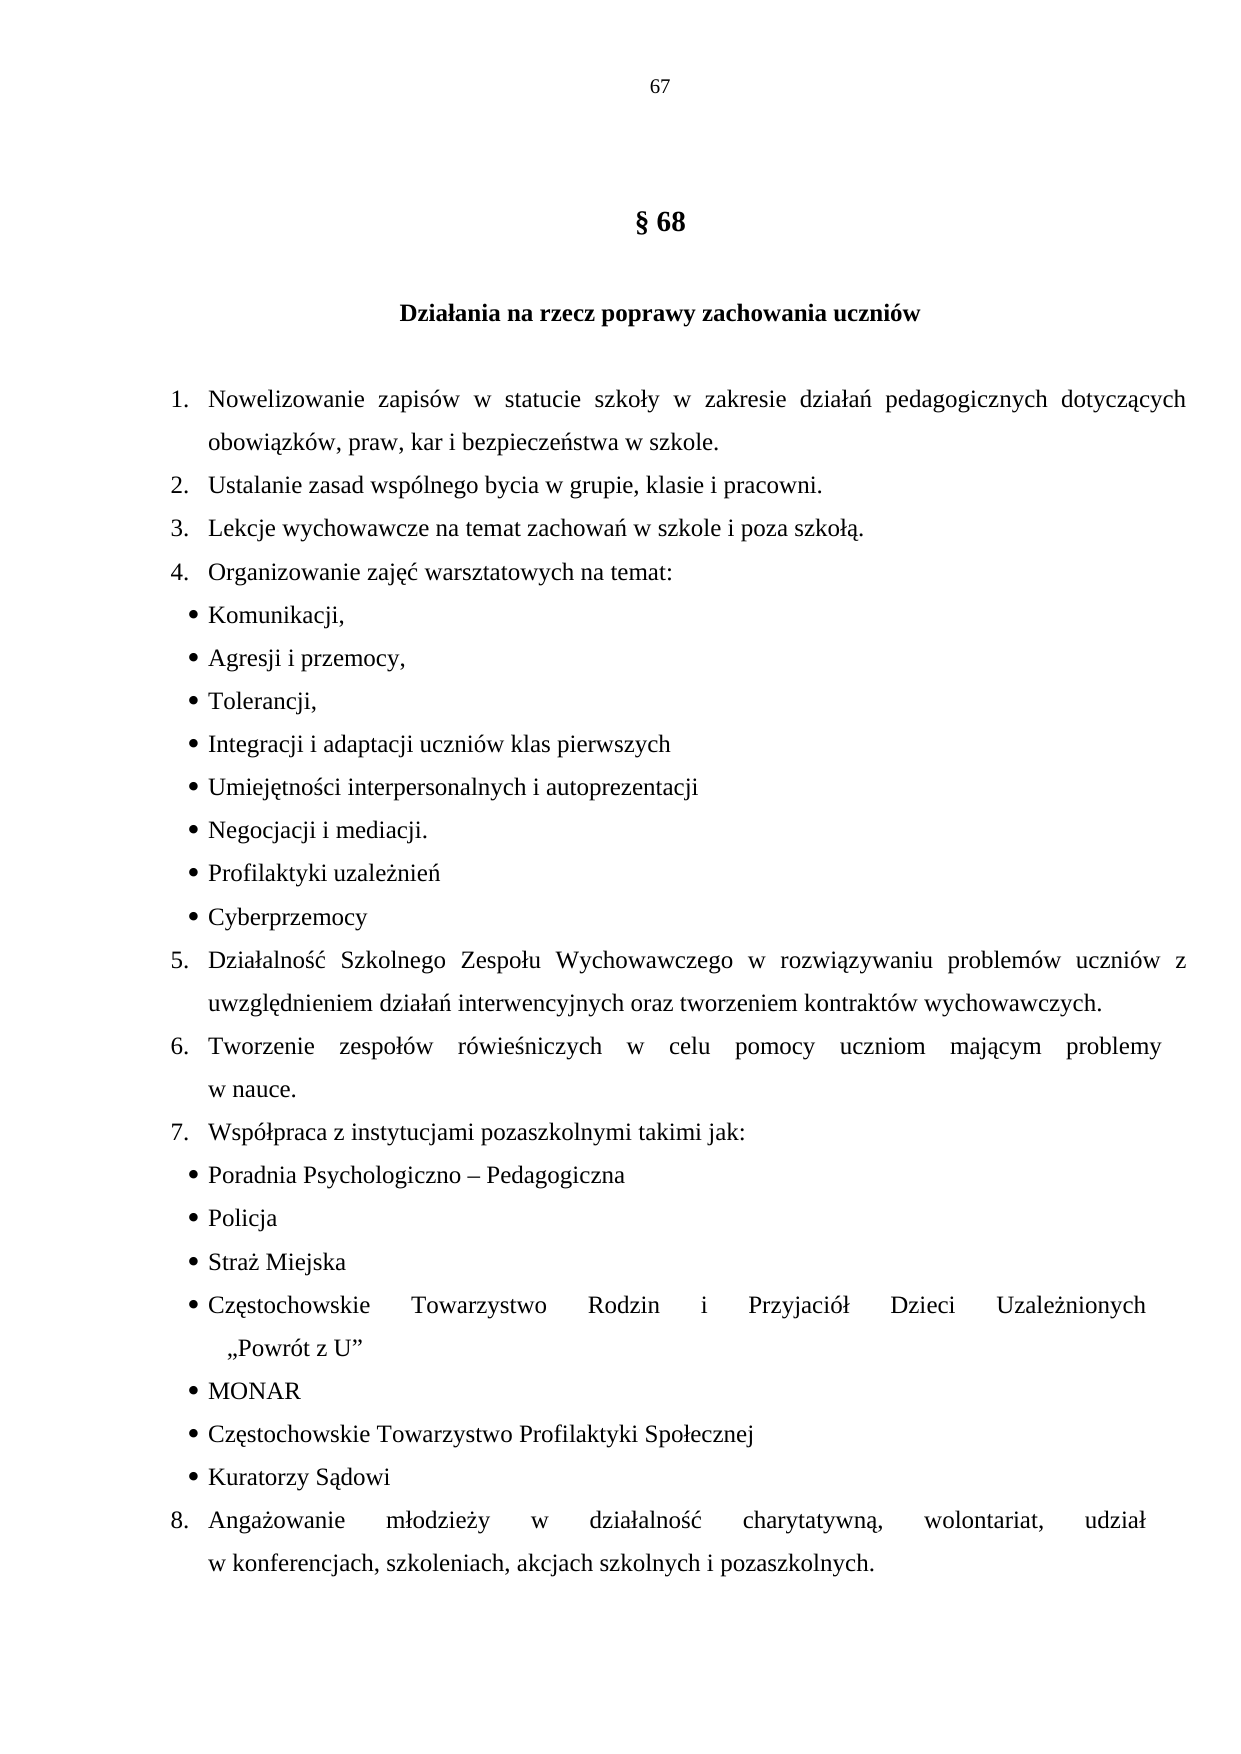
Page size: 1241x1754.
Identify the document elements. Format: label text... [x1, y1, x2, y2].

list Policja [189, 1203, 1187, 1232]
list MONAR [189, 1376, 1187, 1405]
list Organizowanie zajęć warsztatowych na temat: [170, 557, 1187, 585]
list Tworzenie zespołów rówieśniczych w celu pomocy uczniom mającym problemy w nauce. [170, 1031, 1187, 1103]
list Ustalanie zasad wspólnego bycia w grupie, klasie i pracowni. [170, 470, 1187, 499]
text § 68 [133, 204, 1187, 238]
list Profilaktyki uzależnień [189, 858, 1187, 887]
list Częstochowskie Towarzystwo Profilaktyki Społecznej [189, 1419, 1187, 1448]
list Tolerancji, [189, 686, 1187, 715]
list Poradnia Psychologiczno – Pedagogiczna [189, 1160, 1187, 1189]
list Kuratorzy Sądowi [189, 1462, 1187, 1491]
text Działania na rzecz poprawy zachowania uczniów [133, 298, 1187, 327]
list Umiejętności interpersonalnych i autoprezentacji [189, 772, 1187, 801]
list Komunikacji, [189, 600, 1187, 628]
list Lekcje wychowawcze na temat zachowań w szkole i poza szkołą. [170, 513, 1187, 542]
list Cyberprzemocy [189, 902, 1187, 930]
list Częstochowskie Towarzystwo Rodzin i Przyjaciół Dzieci Uzależnionych „Powrót z U” [189, 1290, 1187, 1362]
list Agresji i przemocy, [189, 643, 1187, 672]
list Działalność Szkolnego Zespołu Wychowawczego w rozwiązywaniu problemów uczniów z uwzględnieniem działań interwencyjnych oraz tworzeniem kontraktów wychowawczych. [170, 945, 1187, 1017]
list Angażowanie młodzieży w działalność charytatywną, wolontariat, udział w konferencjach, szkoleniach, akcjach szkolnych i pozaszkolnych. [170, 1505, 1187, 1577]
list Nowelizowanie zapisów w statucie szkoły w zakresie działań pedagogicznych dotyczących obowiązków, praw, kar i bezpieczeństwa w szkole. [170, 384, 1187, 456]
list Współpraca z instytucjami pozaszkolnymi takimi jak: [170, 1117, 1187, 1146]
list Straż Miejska [189, 1247, 1187, 1275]
list Negocjacji i mediacji. [189, 815, 1187, 844]
list Integracji i adaptacji uczniów klas pierwszych [189, 729, 1187, 758]
